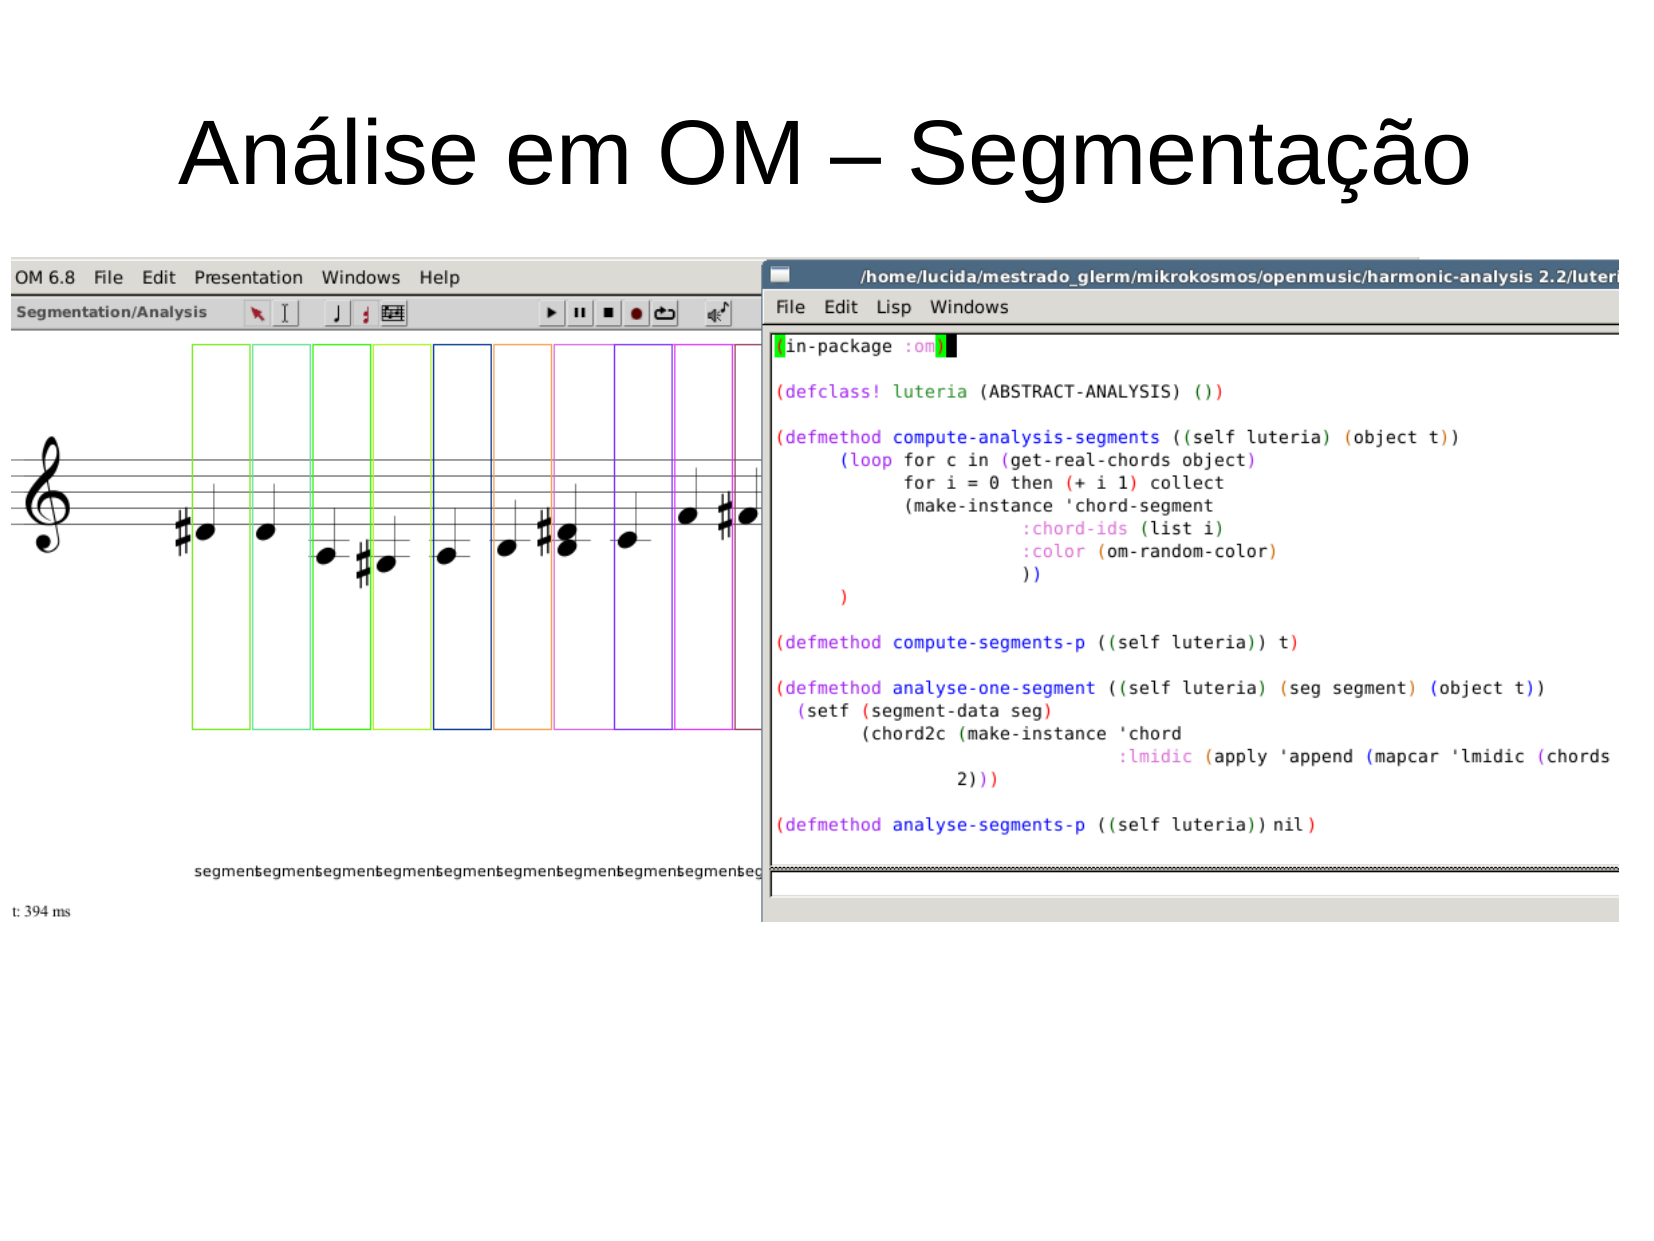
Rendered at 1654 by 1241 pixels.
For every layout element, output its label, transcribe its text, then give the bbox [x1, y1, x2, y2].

title Análise em OM – Segmentação [82, 49, 1571, 257]
picture [11, 257, 1619, 922]
